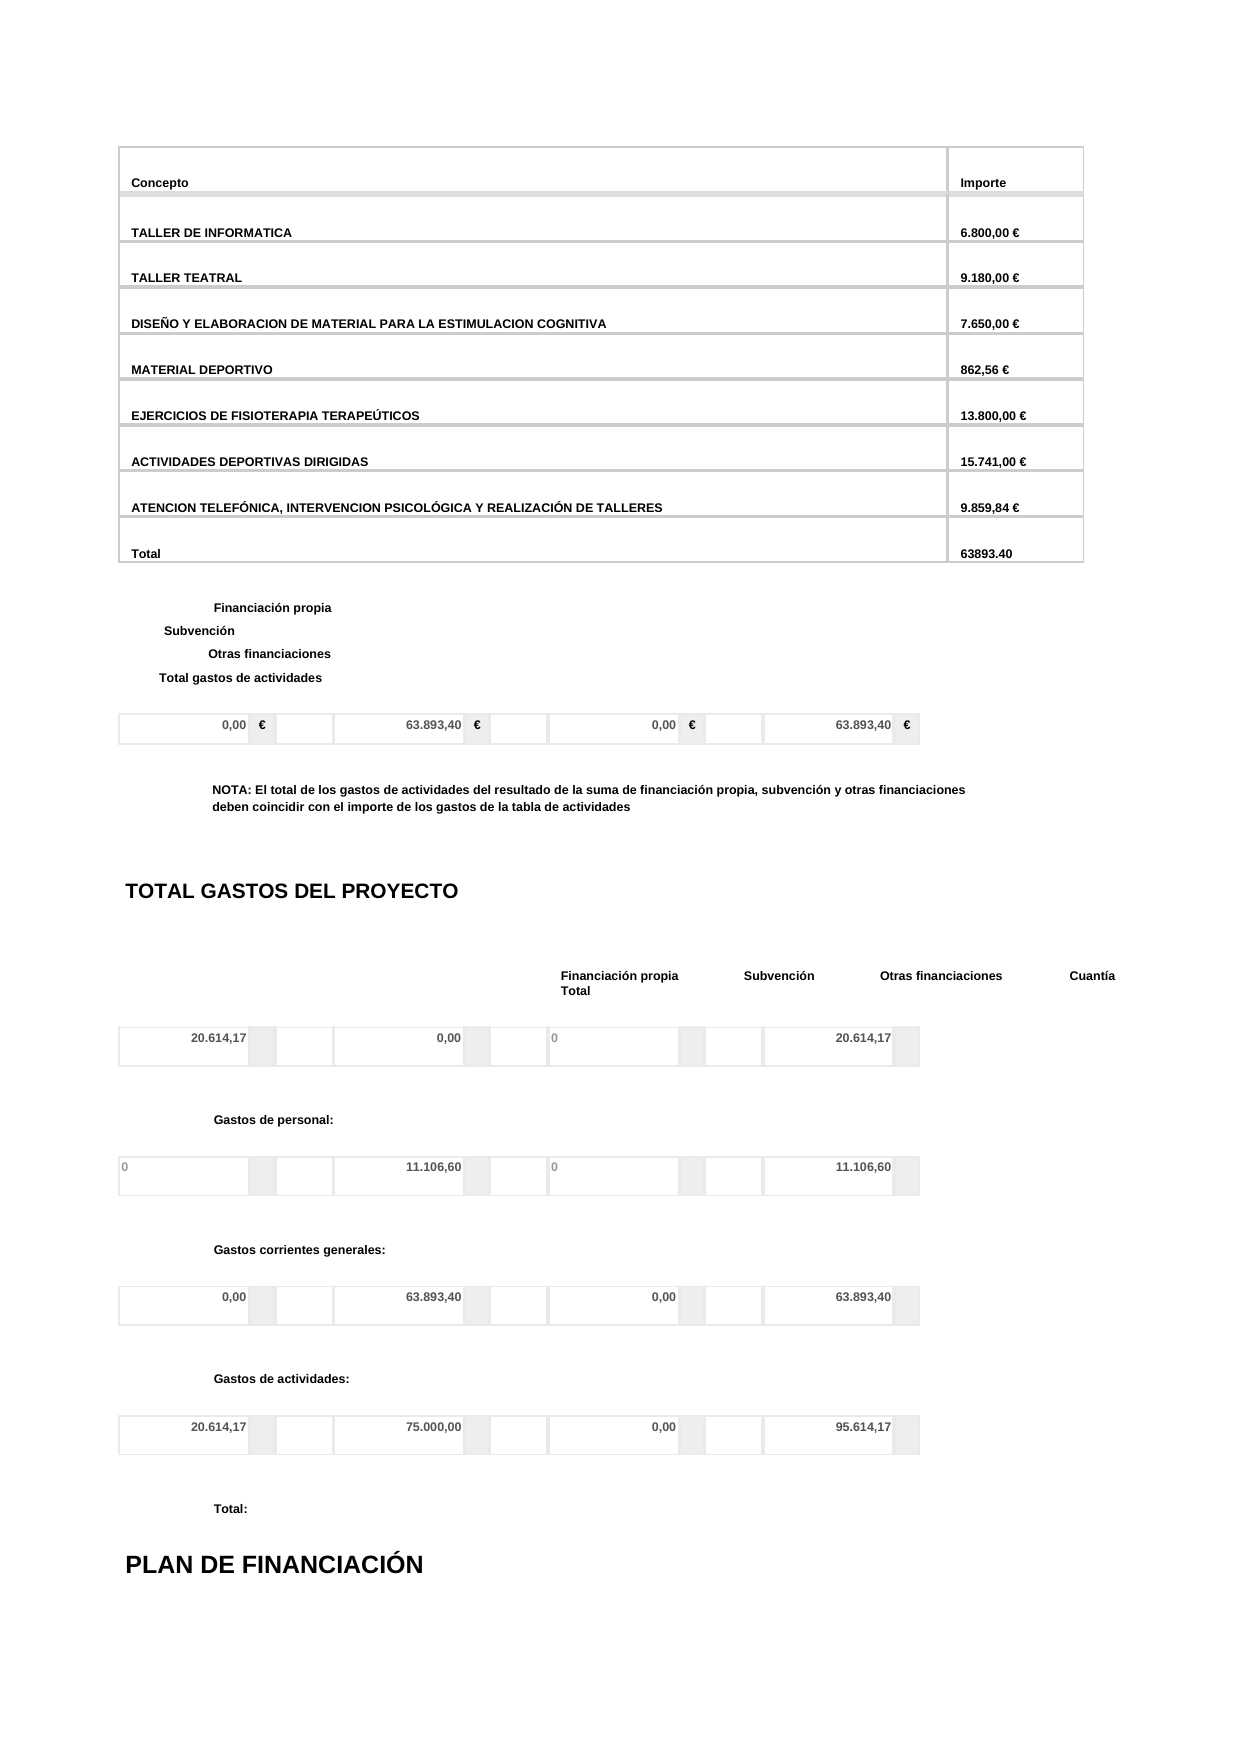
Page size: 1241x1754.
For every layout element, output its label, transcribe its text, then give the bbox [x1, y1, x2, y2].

table_header € [681, 715, 703, 743]
table_header € [896, 1287, 918, 1324]
table_header 0,00 [120, 1287, 248, 1324]
table_header [491, 1417, 546, 1454]
table_header € [466, 715, 488, 743]
text Subvención [164, 624, 1122, 638]
table_header [277, 1287, 332, 1324]
table_header [706, 1158, 761, 1195]
table_cell 6.800,00 € [949, 197, 1083, 240]
table_cell TALLER DE INFORMATICA [120, 197, 946, 240]
table_header Concepto [120, 148, 946, 191]
table_header € [681, 1417, 703, 1454]
table_header € [466, 1028, 488, 1065]
table_cell DISEÑO Y ELABORACION DE MATERIAL PARA LA ESTIMULACION COGNITIVA [120, 289, 946, 332]
table_header [706, 715, 761, 743]
table_cell 63893.40 [949, 518, 1083, 561]
table_header 0,00 [120, 715, 248, 743]
table_header € [896, 715, 918, 743]
table_cell 13.800,00 € [949, 381, 1083, 423]
table_header [277, 1028, 332, 1065]
table_header 0,00 [550, 1417, 678, 1454]
table_header 20.614,17 [120, 1028, 248, 1065]
table_header € [251, 1158, 273, 1195]
table_header [491, 1158, 546, 1195]
table_header € [466, 1287, 488, 1324]
table_header € [251, 1028, 273, 1065]
text Otras financiaciones [208, 647, 1122, 662]
table_header 63.893,40 [335, 715, 463, 743]
table_cell 15.741,00 € [949, 427, 1083, 469]
table_header € [681, 1028, 703, 1065]
text Gastos de personal: [213, 1113, 1122, 1127]
text PLAN DE FINANCIACIÓN [125, 1550, 1122, 1579]
table_cell ACTIVIDADES DEPORTIVAS DIRIGIDAS [120, 427, 946, 469]
table_header 11.106,60 [765, 1158, 892, 1195]
table_header [491, 715, 546, 743]
text Financiación propia [213, 600, 1122, 615]
table_header 20.614,17 [765, 1028, 892, 1065]
table_header [491, 1028, 546, 1065]
table_header [277, 715, 332, 743]
table_header 11.106,60 [335, 1158, 463, 1195]
table_header € [466, 1417, 488, 1454]
table_header € [251, 1417, 273, 1454]
table_header 20.614,17 [120, 1417, 248, 1454]
table_header € [251, 715, 273, 743]
text Financiación propia Subvención Otras financiaciones Cuantía Total [561, 969, 1122, 998]
table_header [706, 1028, 761, 1065]
table_header [706, 1417, 761, 1454]
table_header € [896, 1158, 918, 1195]
table_header 0 [550, 1158, 678, 1195]
text Total gastos de actividades [159, 671, 1122, 685]
table_header [491, 1287, 546, 1324]
table_cell EJERCICIOS DE FISIOTERAPIA TERAPEÚTICOS [120, 381, 946, 423]
table_header 0 [550, 1028, 678, 1065]
table_header € [466, 1158, 488, 1195]
table_cell 9.859,84 € [949, 472, 1083, 515]
table_header 63.893,40 [765, 1287, 892, 1324]
text Gastos corrientes generales: [213, 1242, 1122, 1257]
text Total: [213, 1502, 1122, 1516]
table_header € [681, 1287, 703, 1324]
table_cell Total [120, 518, 946, 561]
text NOTA: El total de los gastos de actividades del resultado de la suma de financiación propia, subvención y otras financiaciones deben coincidir con el importe de los gastos de la tabla de actividades [212, 783, 982, 814]
table_header 0,00 [550, 1287, 678, 1324]
table_cell 7.650,00 € [949, 289, 1083, 332]
table_header € [681, 1158, 703, 1195]
table_header 95.614,17 [765, 1417, 892, 1454]
table_header [277, 1417, 332, 1454]
table_header Importe [949, 148, 1083, 191]
table_header [706, 1287, 761, 1324]
text TOTAL GASTOS DEL PROYECTO [125, 879, 1122, 903]
table_cell 862,56 € [949, 335, 1083, 377]
table_header € [251, 1287, 273, 1324]
table_header € [896, 1028, 918, 1065]
table_header 0,00 [550, 715, 678, 743]
table_header 75.000,00 [335, 1417, 463, 1454]
table_cell ATENCION TELEFÓNICA, INTERVENCION PSICOLÓGICA Y REALIZACIÓN DE TALLERES [120, 472, 946, 515]
table_cell TALLER TEATRAL [120, 243, 946, 285]
table_cell 9.180,00 € [949, 243, 1083, 285]
text Gastos de actividades: [213, 1372, 1122, 1386]
table_cell MATERIAL DEPORTIVO [120, 335, 946, 377]
table_header 0,00 [335, 1028, 463, 1065]
table_header € [896, 1417, 918, 1454]
table_header 63.893,40 [765, 715, 892, 743]
table_header 0 [120, 1158, 248, 1195]
table_header 63.893,40 [335, 1287, 463, 1324]
table_header [277, 1158, 332, 1195]
